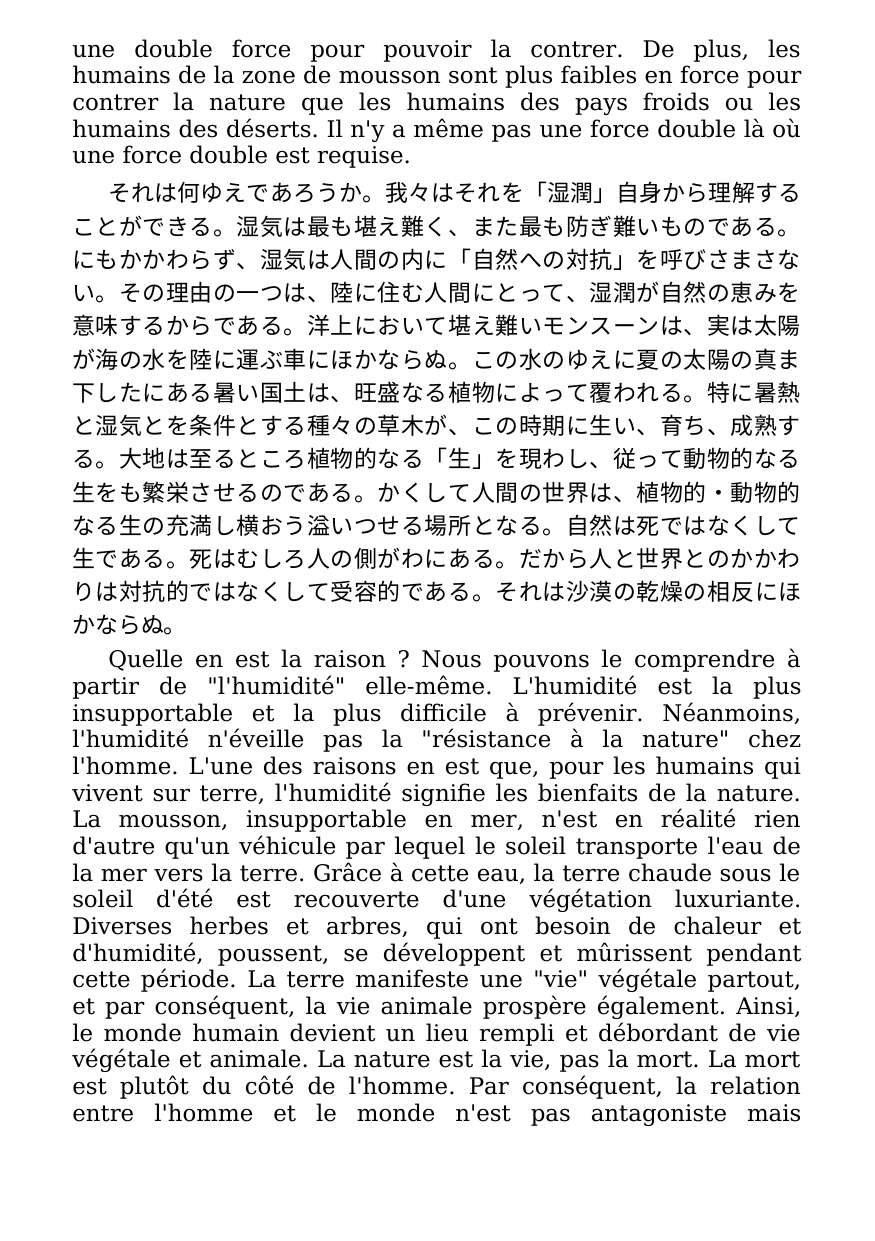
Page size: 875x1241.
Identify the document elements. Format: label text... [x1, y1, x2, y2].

text une double force pour pouvoir la contrer. De plus, les humains de la zone de mousson sont plus faibles en force pour contrer la nature que les humains des pays froids ou les humains des déserts. Il n'y a même pas une force double là où une force double est requise. [72, 36, 802, 169]
text Quelle en est la raison ? Nous pouvons le comprendre à partir de "l'humidité" elle-même. L'humidité est la plus insupportable et la plus difficile à prévenir. Néanmoins, l'humidité n'éveille pas la "résistance à la nature" chez l'homme. L'une des raisons en est que, pour les humains qui vivent sur terre, l'humidité signifie les bienfaits de la nature. La mousson, insupportable en mer, n'est en réalité rien d'autre qu'un véhicule par lequel le soleil transporte l'eau de la mer vers la terre. Grâce à cette eau, la terre chaude sous le soleil d'été est recouverte d'une végétation luxuriante. Diverses herbes et arbres, qui ont besoin de chaleur et d'humidité, poussent, se développent et mûrissent pendant cette période. La terre manifeste une "vie" végétale partout, et par conséquent, la vie animale prospère également. Ainsi, le monde humain devient un lieu rempli et débordant de vie végétale et animale. La nature est la vie, pas la mort. La mort est plutôt du côté de l'homme. Par conséquent, la relation entre l'homme et le monde n'est pas antagoniste mais [72, 646, 802, 1126]
text それは何ゆえであろうか。我々はそれを「湿潤」自身から理解することができる。湿気は最も堪え難く、また最も防ぎ難いものである。にもかかわらず、湿気は人間の内に「自然への対抗」を呼びさまさない。その理由の一つは、陸に住む人間にとって、湿潤が自然の恵みを意味するからである。洋上において堪え難いモンスーンは、実は太陽が海の水を陸に運ぶ車にほかならぬ。この水のゆえに夏の太陽の真ま 下したにある暑い国土は、旺盛なる植物によって覆われる。特に暑熱と湿気とを条件とする種々の草木が、この時期に生い、育ち、成熟する。大地は至るところ植物的なる「生」を現わし、従って動物的なる生をも繁栄させるのである。かくして人間の世界は、植物的・動物的なる生の充満し横おう溢いつせる場所となる。自然は死ではなくして生である。死はむしろ人の側がわにある。だから人と世界とのかかわりは対抗的ではなくして受容的である。それは沙漠の乾燥の相反にほかならぬ。 [72, 175, 802, 641]
